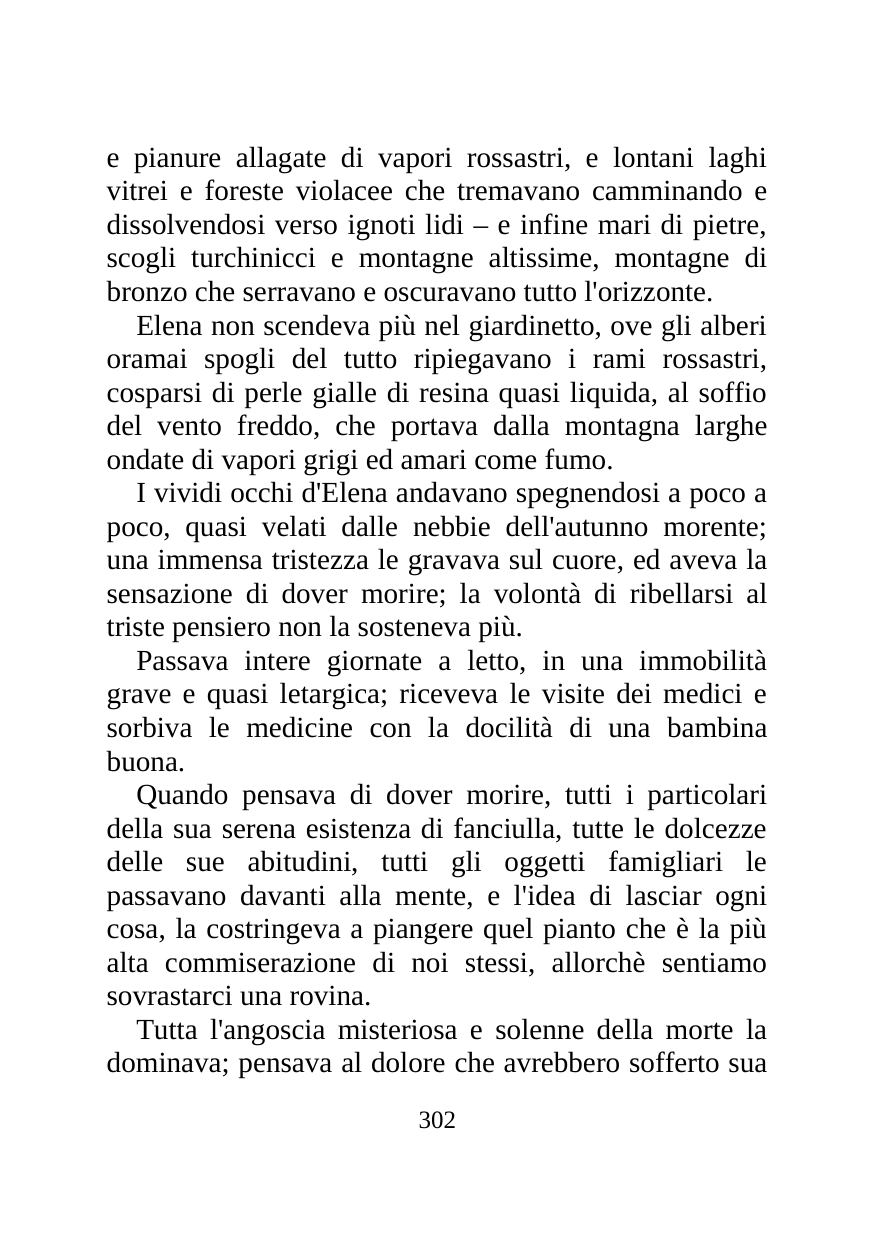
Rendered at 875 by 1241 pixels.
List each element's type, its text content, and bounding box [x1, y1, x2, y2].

text Passava intere giornate a letto, in una immobilità grave e quasi letargica; riceveva le visite dei medici e sorbiva le medicine con la docilità di una bambina buona. [106, 643, 768, 777]
text e pianure allagate di vapori rossastri, e lontani laghi vitrei e foreste violacee che tremavano camminando e dissolvendosi verso ignoti lidi – e infine mari di pietre, scogli turchinicci e montagne altissime, montagne di bronzo che serravano e oscuravano tutto l'orizzonte. [106, 140, 768, 308]
text Quando pensava di dover morire, tutti i particolari della sua serena esistenza di fanciulla, tutte le dolcezze delle sue abitudini, tutti gli oggetti famigliari le passavano davanti alla mente, e l'idea di lasciar ogni cosa, la costringeva a piangere quel pianto che è la più alta commiserazione di noi stessi, allorchè sentiamo sovrastarci una rovina. [106, 777, 768, 1012]
text I vividi occhi d'Elena andavano spegnendosi a poco a poco, quasi velati dalle nebbie dell'autunno morente; una immensa tristezza le gravava sul cuore, ed aveva la sensazione di dover morire; la volontà di ribellarsi al triste pensiero non la sosteneva più. [106, 475, 768, 643]
text Tutta l'angoscia misteriosa e solenne della morte la dominava; pensava al dolore che avrebbero sofferto sua [106, 1012, 768, 1079]
text Elena non scendeva più nel giardinetto, ove gli alberi oramai spogli del tutto ripiegavano i rami rossastri, cosparsi di perle gialle di resina quasi liquida, al soffio del vento freddo, che portava dalla montagna larghe ondate di vapori grigi ed amari come fumo. [106, 308, 768, 475]
